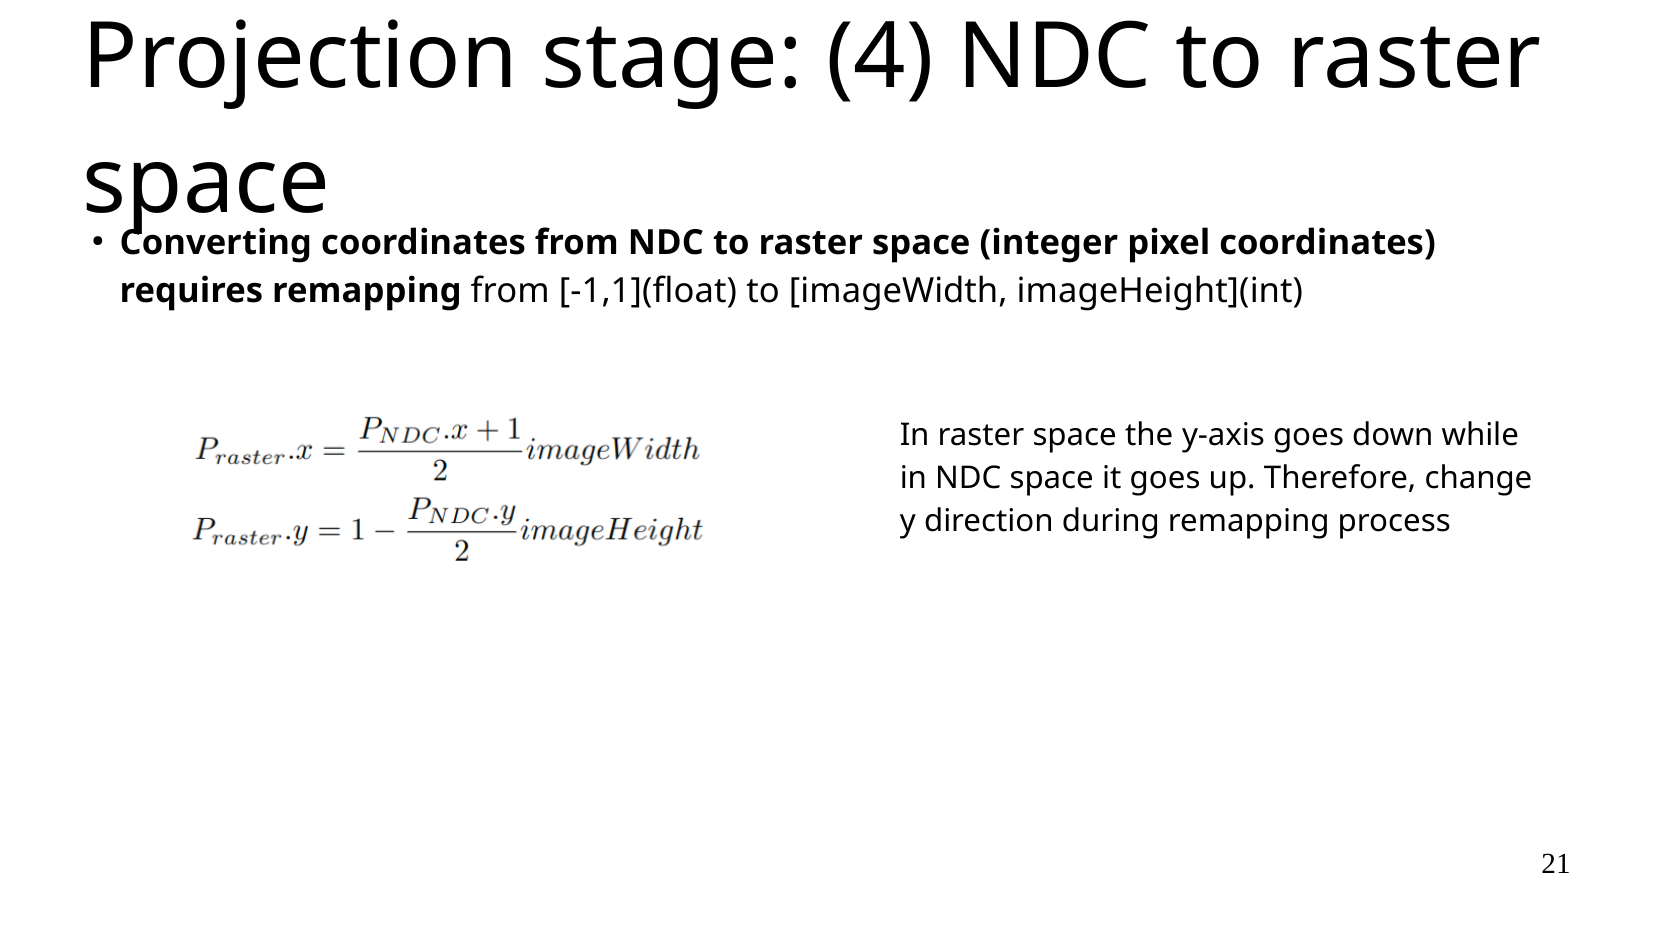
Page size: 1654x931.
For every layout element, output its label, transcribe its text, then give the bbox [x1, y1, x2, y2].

title Projection stage: (4) NDC to raster space [82, 37, 1571, 193]
list Converting coordinates from NDC to raster space (integer pixel coordinates) requires remapping from [-1,1](float) to [imageWidth, imageHeight](int) [82, 217, 1571, 316]
text_box In raster space the y-axis goes down while in NDC space it goes up. Therefore, change y direction during remapping process [885, 405, 1561, 569]
picture [150, 404, 758, 577]
